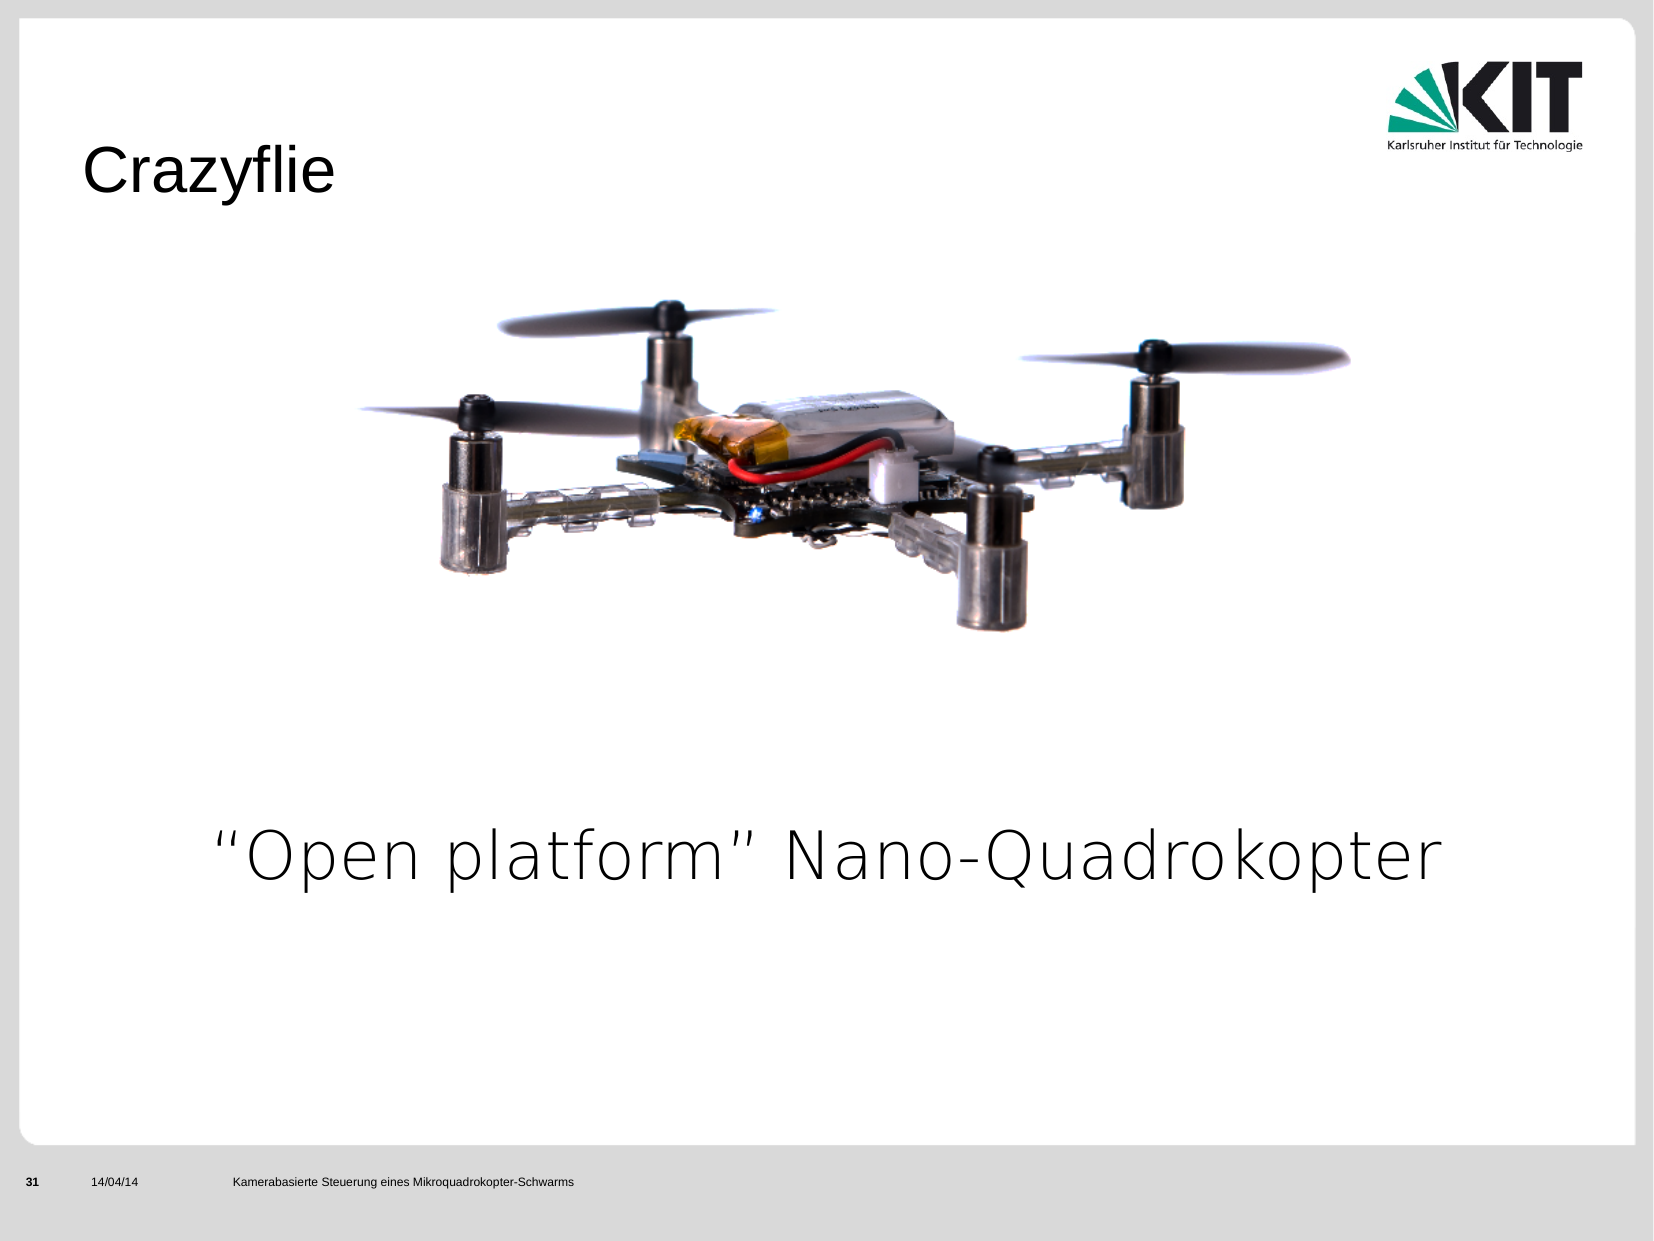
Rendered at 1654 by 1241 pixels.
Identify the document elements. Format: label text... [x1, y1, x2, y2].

text_box “Open platform” Nano-Quadrokopter [82, 496, 1571, 1217]
picture [0, 0, 1654, 1241]
title Crazyflie [82, 49, 1571, 257]
